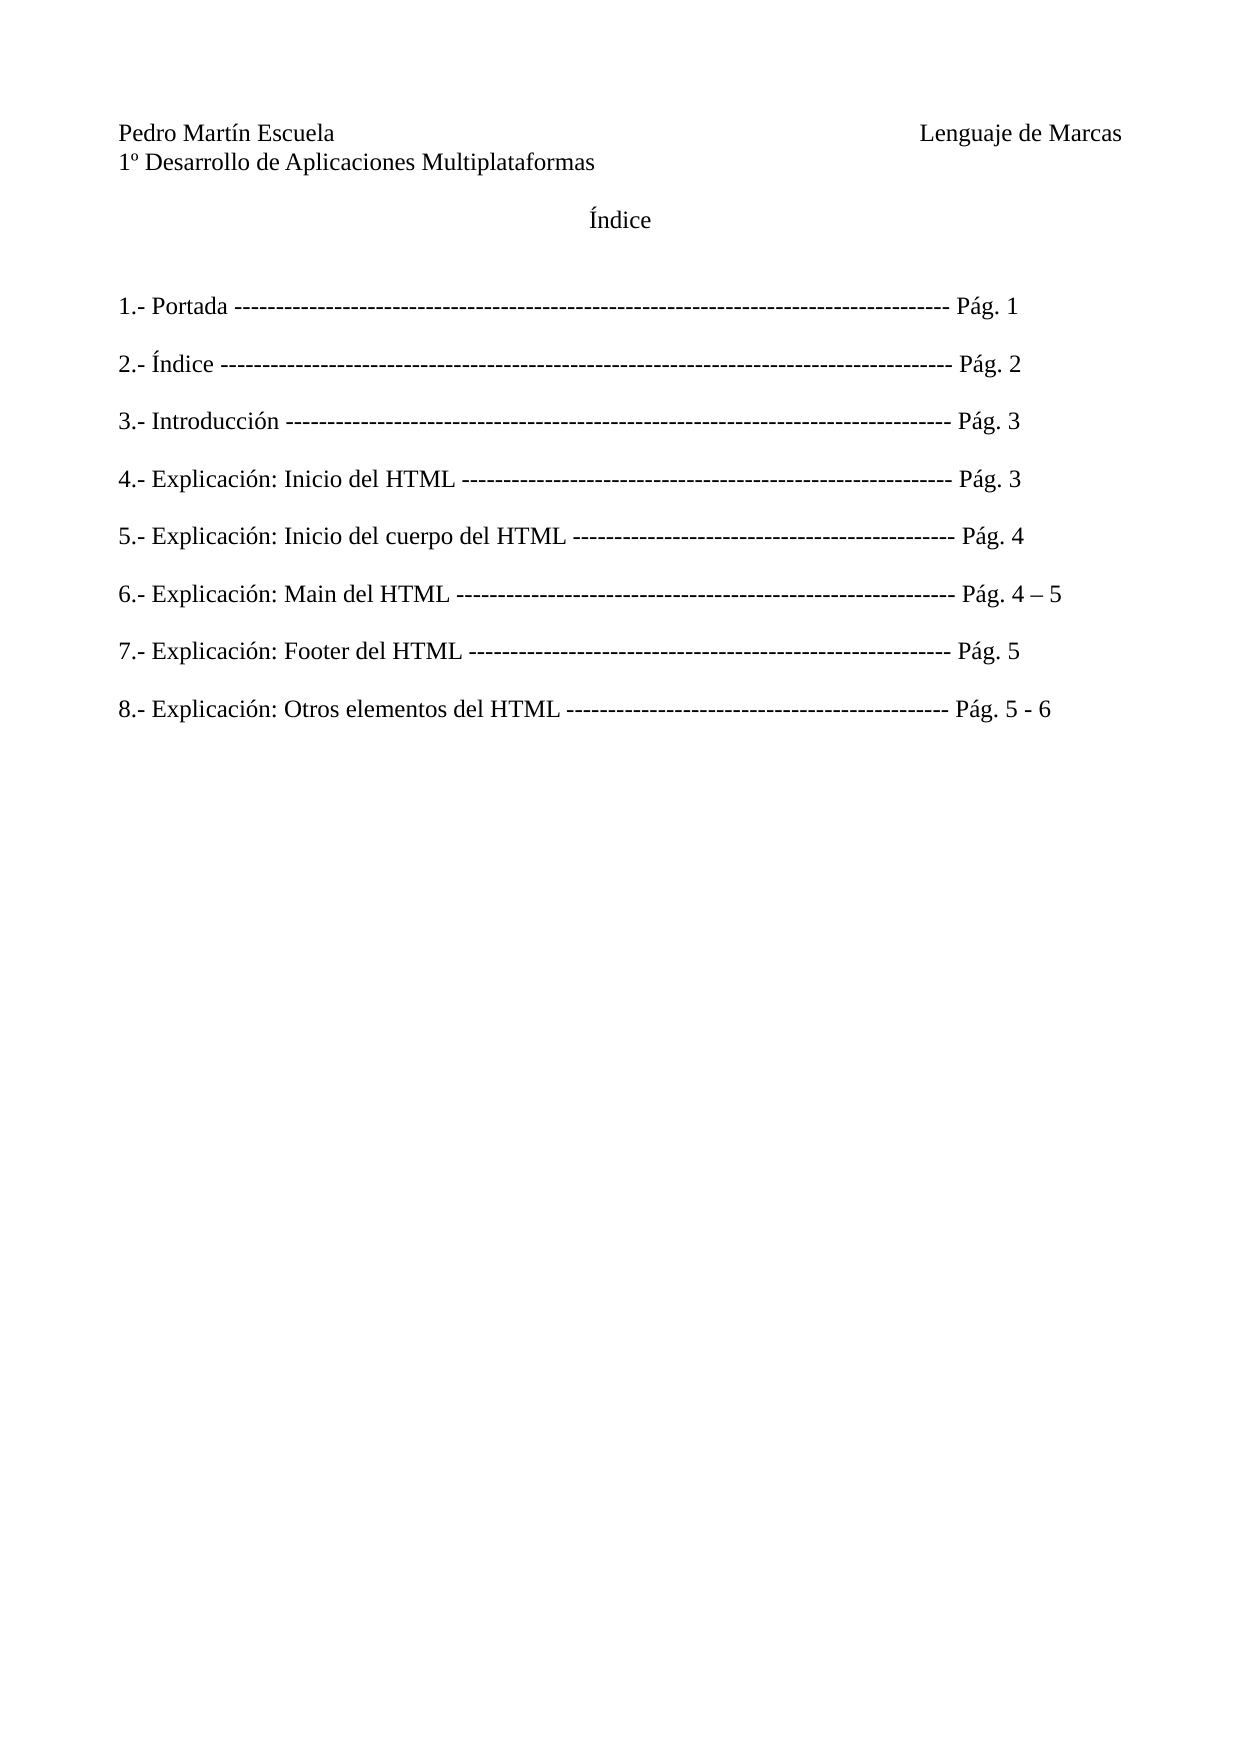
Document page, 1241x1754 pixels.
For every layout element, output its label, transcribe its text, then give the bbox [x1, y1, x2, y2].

text 7.- Explicación: Footer del HTML ---------------------------------------------------------- Pág. 5 [118, 636, 1122, 665]
text 5.- Explicación: Inicio del cuerpo del HTML ---------------------------------------------- Pág. 4 [118, 521, 1122, 550]
text 1.- Portada -------------------------------------------------------------------------------------- Pág. 1 [118, 291, 1122, 320]
text Índice [118, 205, 1122, 234]
text 8.- Explicación: Otros elementos del HTML ---------------------------------------------- Pág. 5 - 6 [118, 694, 1122, 723]
text 2.- Índice ---------------------------------------------------------------------------------------- Pág. 2 [118, 349, 1122, 378]
text 3.- Introducción -------------------------------------------------------------------------------- Pág. 3 [118, 406, 1122, 435]
text 4.- Explicación: Inicio del HTML ----------------------------------------------------------- Pág. 3 [118, 464, 1122, 493]
text 6.- Explicación: Main del HTML ------------------------------------------------------------ Pág. 4 – 5 [118, 579, 1122, 608]
